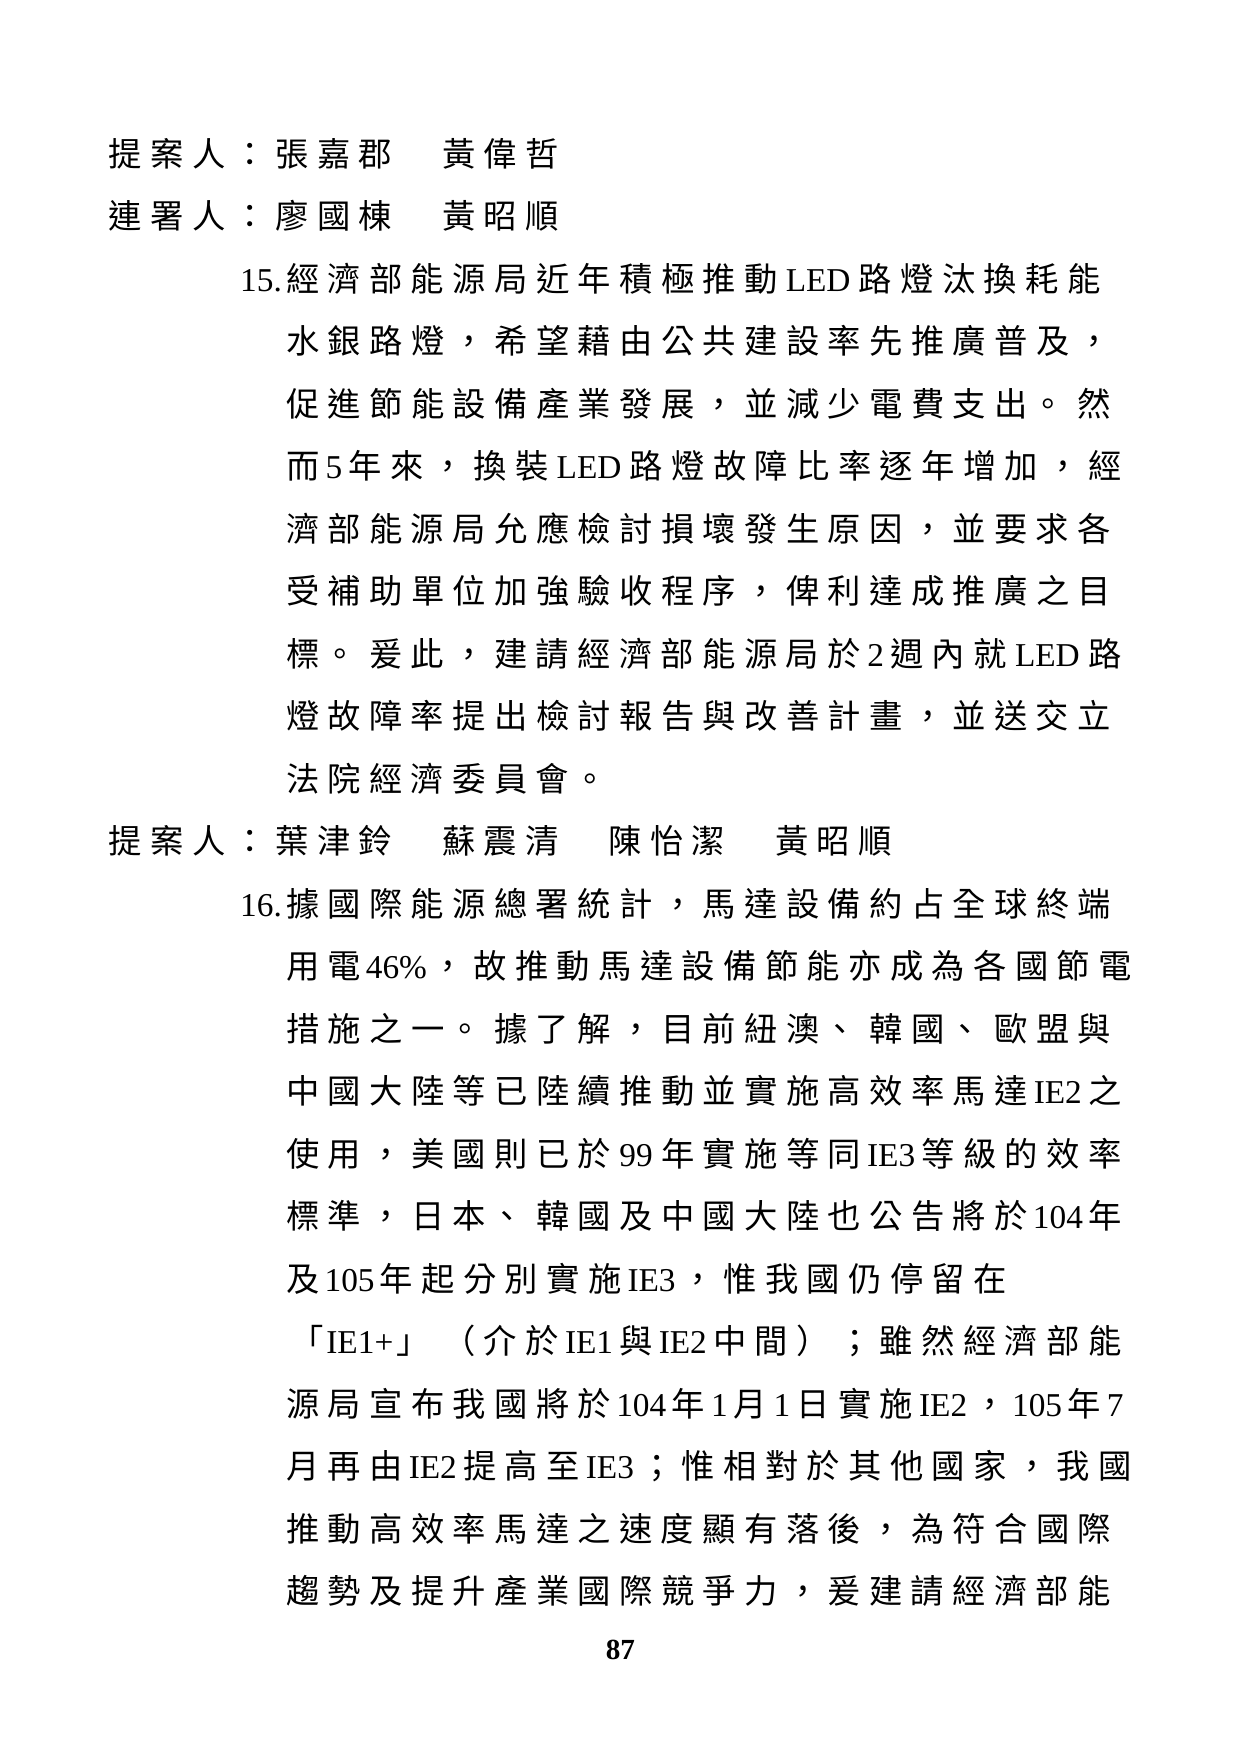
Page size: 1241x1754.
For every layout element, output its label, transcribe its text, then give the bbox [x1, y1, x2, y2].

text 提案人：葉津鈴 蘇震清 陳怡潔 黃昭順 [104, 798, 1049, 860]
text 15.經濟部能源局近年積極推動LED路燈汰換耗能水銀路燈，希望藉由公共建設率先推廣普及，促進節能設備產業發展，並減少電費支出。然而5年來，換裝LED路燈故障比率逐年增加，經濟部能源局允應檢討損壞發生原因，並要求各受補助單位加強驗收程序，俾利達成推廣之目標。爰此，建請經濟部能源局於2週內就LED路燈故障率提出檢討報告與改善計畫，並送交立法院經濟委員會。 [236, 235, 1136, 798]
text 16.據國際能源總署統計，馬達設備約占全球終端用電46%，故推動馬達設備節能亦成為各國節電措施之一。據了解，目前紐澳、韓國、歐盟與中國大陸等已陸續推動並實施高效率馬達IE2之使用，美國則已於99年實施等同IE3等級的效率標準，日本、韓國及中國大陸也公告將於104年及105年起分別實施IE3，惟我國仍停留在「IE1+」（介於IE1與IE2中間）；雖然經濟部能源局宣布我國將於104年1月1日實施IE2，105年7月再由IE2提高至IE3；惟相對於其他國家，我國推動高效率馬達之速度顯有落後，為符合國際趨勢及提升產業國際競爭力，爰建請經濟部能 [236, 860, 1136, 1610]
text 連署人：廖國棟 黃昭順 [104, 173, 1049, 235]
text 提案人：張嘉郡 黃偉哲 [104, 110, 1049, 173]
